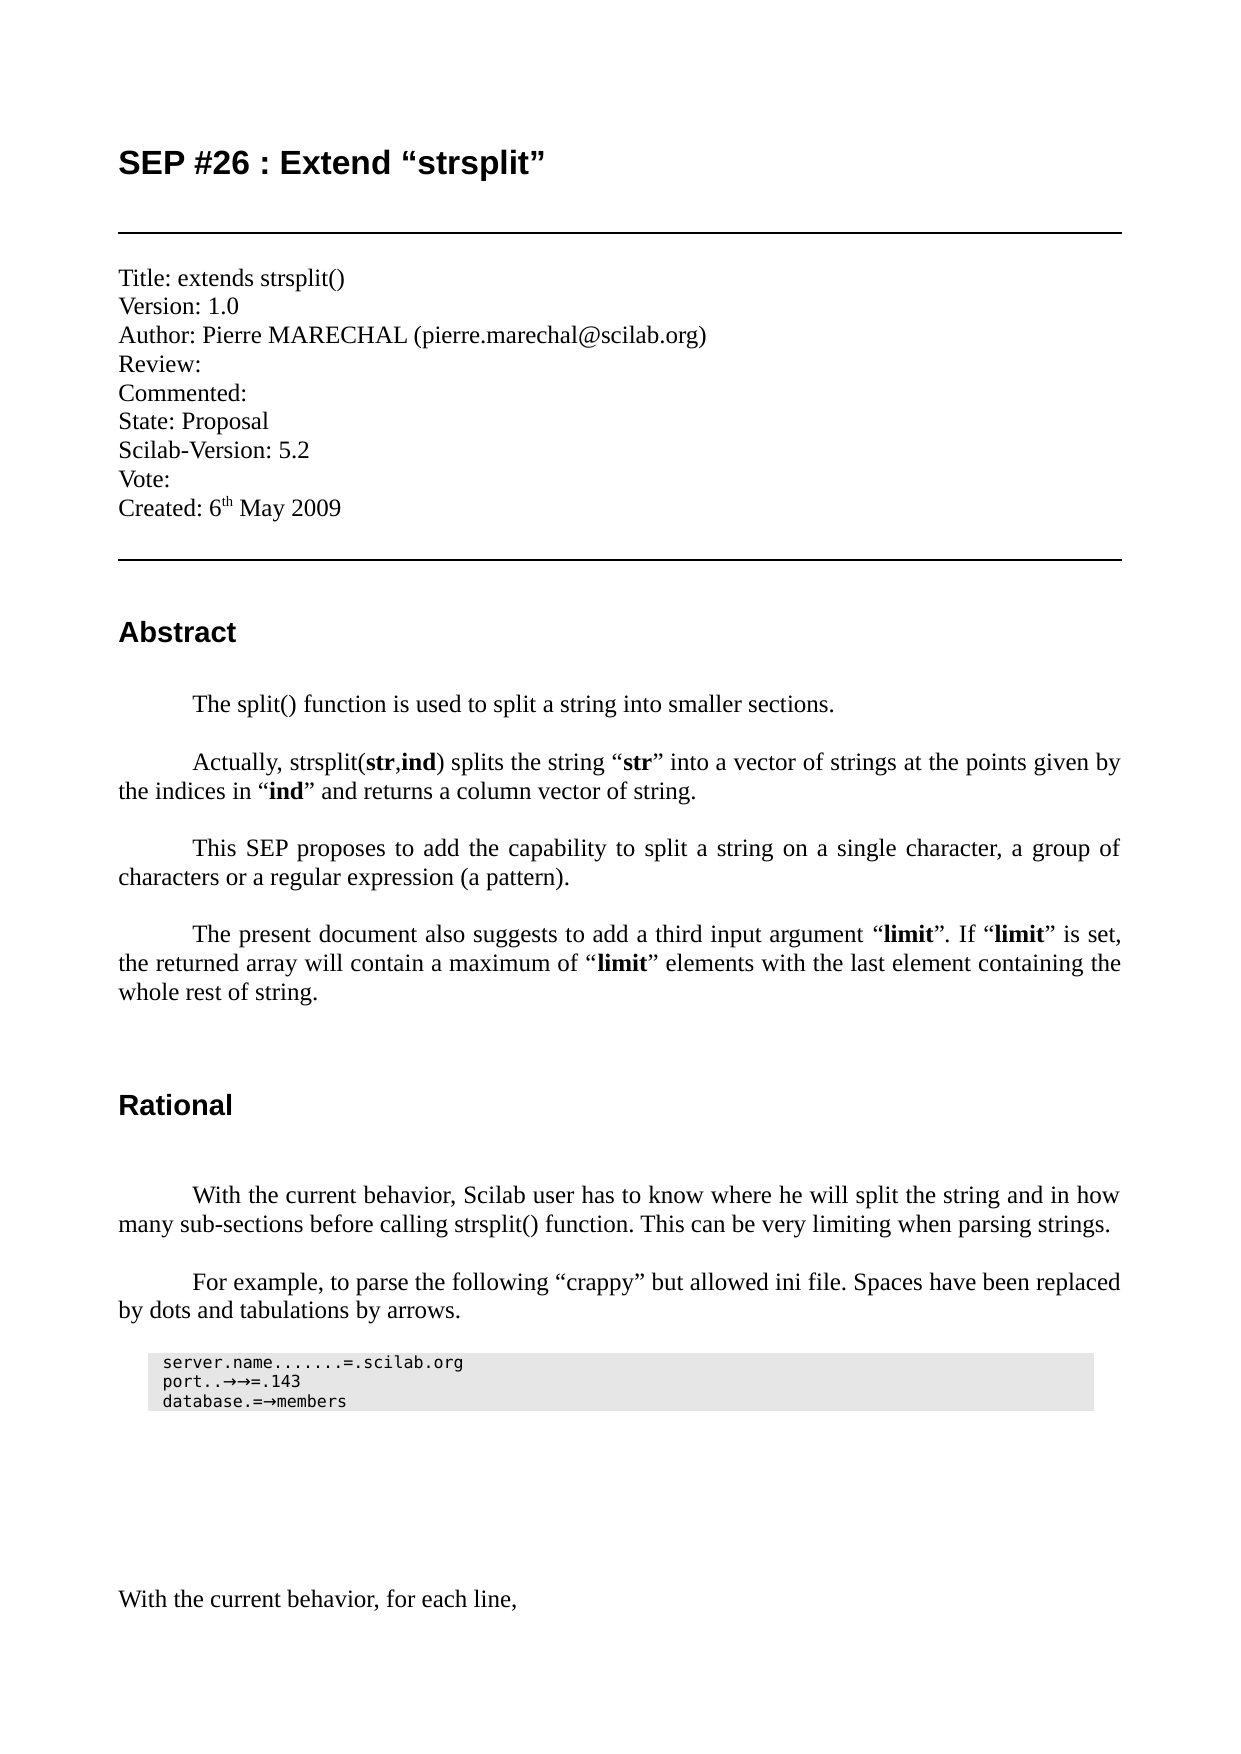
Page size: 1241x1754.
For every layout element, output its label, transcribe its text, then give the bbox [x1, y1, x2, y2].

text Actually, strsplit(str,ind) splits the string “str” into a vector of strings at the points given by the indices in “ind” and returns a column vector of string. [118, 747, 1122, 804]
subtitle Abstract [118, 615, 1122, 648]
text Review: [118, 349, 1122, 378]
text State: Proposal [118, 406, 1122, 435]
text With the current behavior, for each line, [118, 1584, 1122, 1613]
text The present document also suggests to add a third input argument “limit”. If “limit” is set, the returned array will contain a maximum of “limit” elements with the last element containing the whole rest of string. [118, 919, 1122, 1006]
text Vote: [118, 464, 1122, 493]
text For example, to parse the following “crappy” but allowed ini file. Spaces have been replaced by dots and tabulations by arrows. [118, 1267, 1122, 1324]
text Version: 1.0 [118, 291, 1122, 320]
subtitle Rational [118, 1088, 1122, 1122]
text Title: extends strsplit() [118, 263, 1122, 291]
text port..→→=.143 [148, 1372, 1094, 1392]
text database.=→members [148, 1392, 1094, 1411]
text The split() function is used to split a string into smaller sections. [118, 689, 1122, 718]
text Commented: [118, 378, 1122, 406]
text With the current behavior, Scilab user has to know where he will split the string and in how many sub-sections before calling strsplit() function. This can be very limiting when parsing strings. [118, 1180, 1122, 1238]
text Author: Pierre MARECHAL (pierre.marechal@scilab.org) [118, 320, 1122, 349]
subtitle SEP #26 : Extend “strsplit” [118, 143, 1122, 182]
text server.name.......=.scilab.org [148, 1353, 1094, 1372]
text Scilab-Version: 5.2 [118, 435, 1122, 464]
text Created: 6th May 2009 [118, 493, 1122, 521]
text This SEP proposes to add the capability to split a string on a single character, a group of characters or a regular expression (a pattern). [118, 833, 1122, 891]
